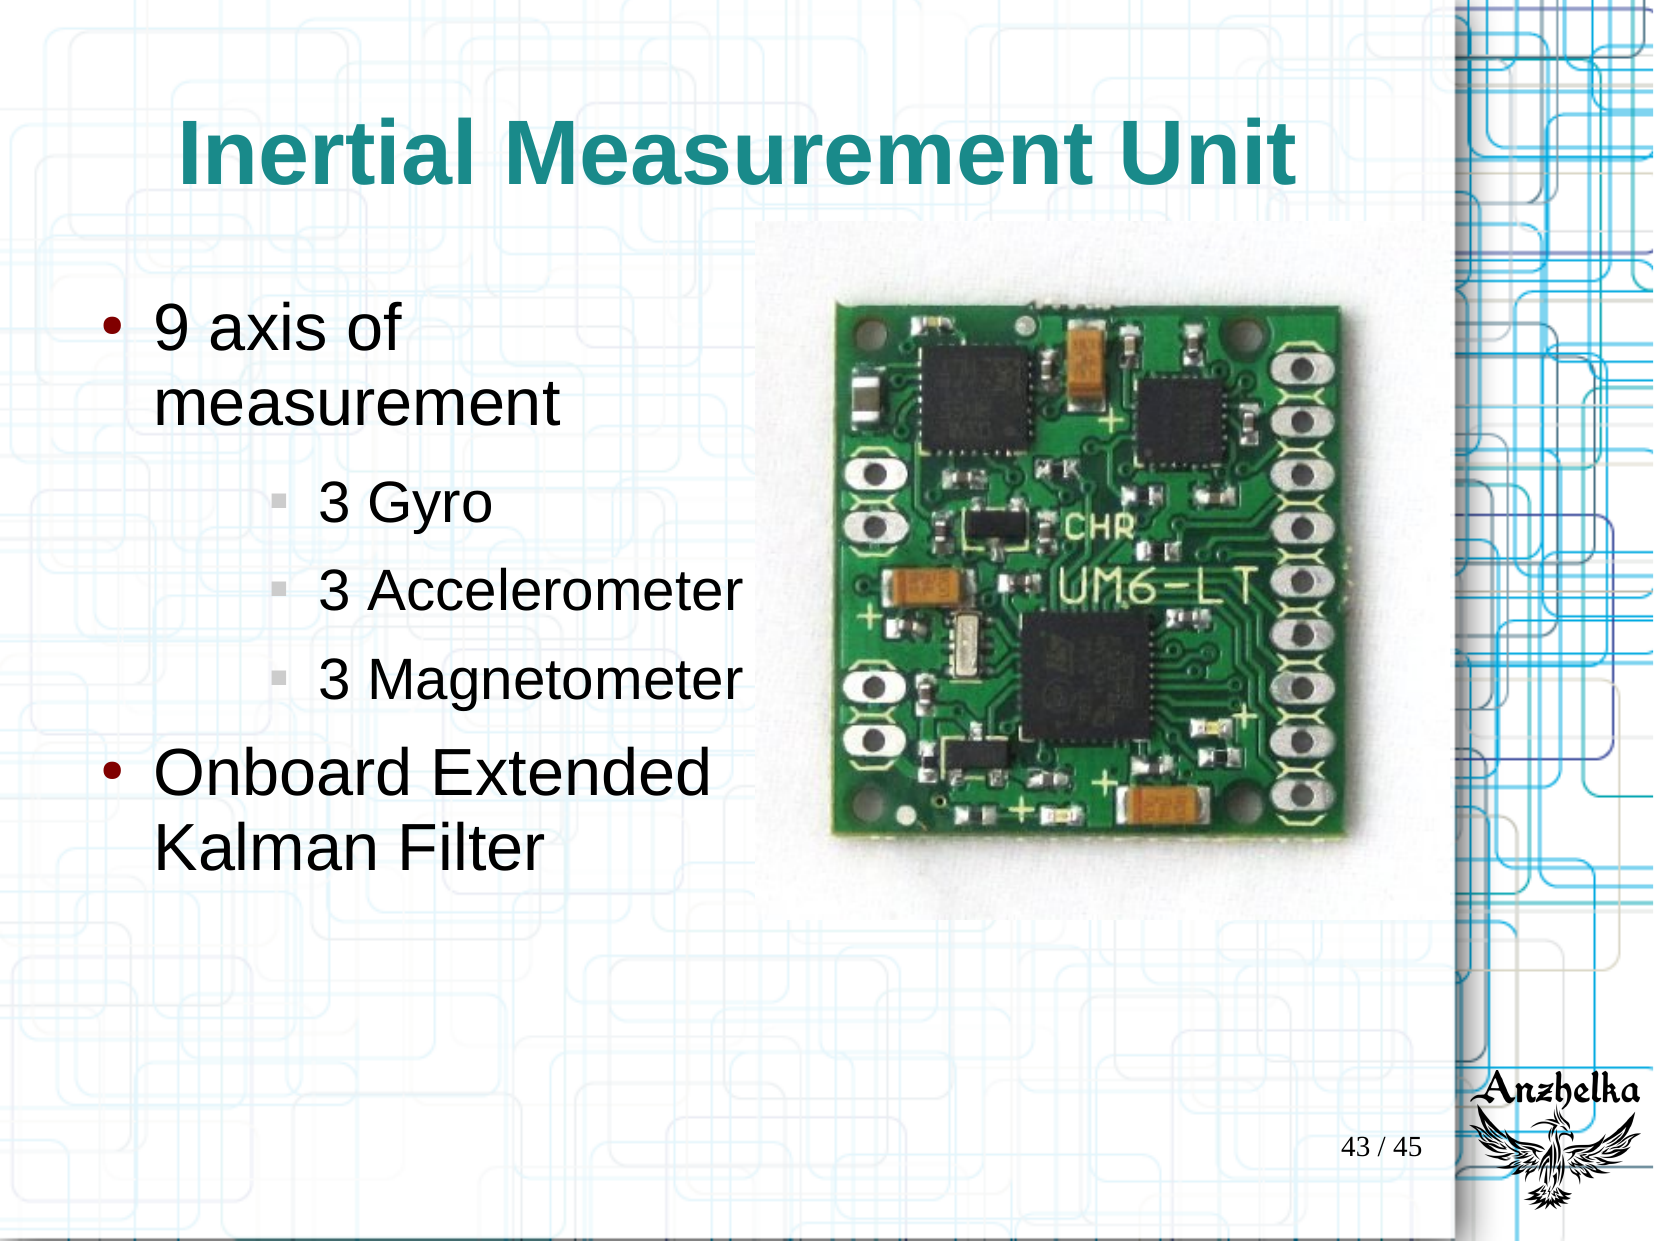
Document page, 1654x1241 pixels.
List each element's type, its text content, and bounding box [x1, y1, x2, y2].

title Inertial Measurement Unit [58, 49, 1417, 257]
list 9 axis of measurement 3 Gyro 3 Accelerometer 3 Magnetometer Onboard Extended Kalman Filter [82, 290, 751, 1109]
picture [0, 0, 1654, 1241]
